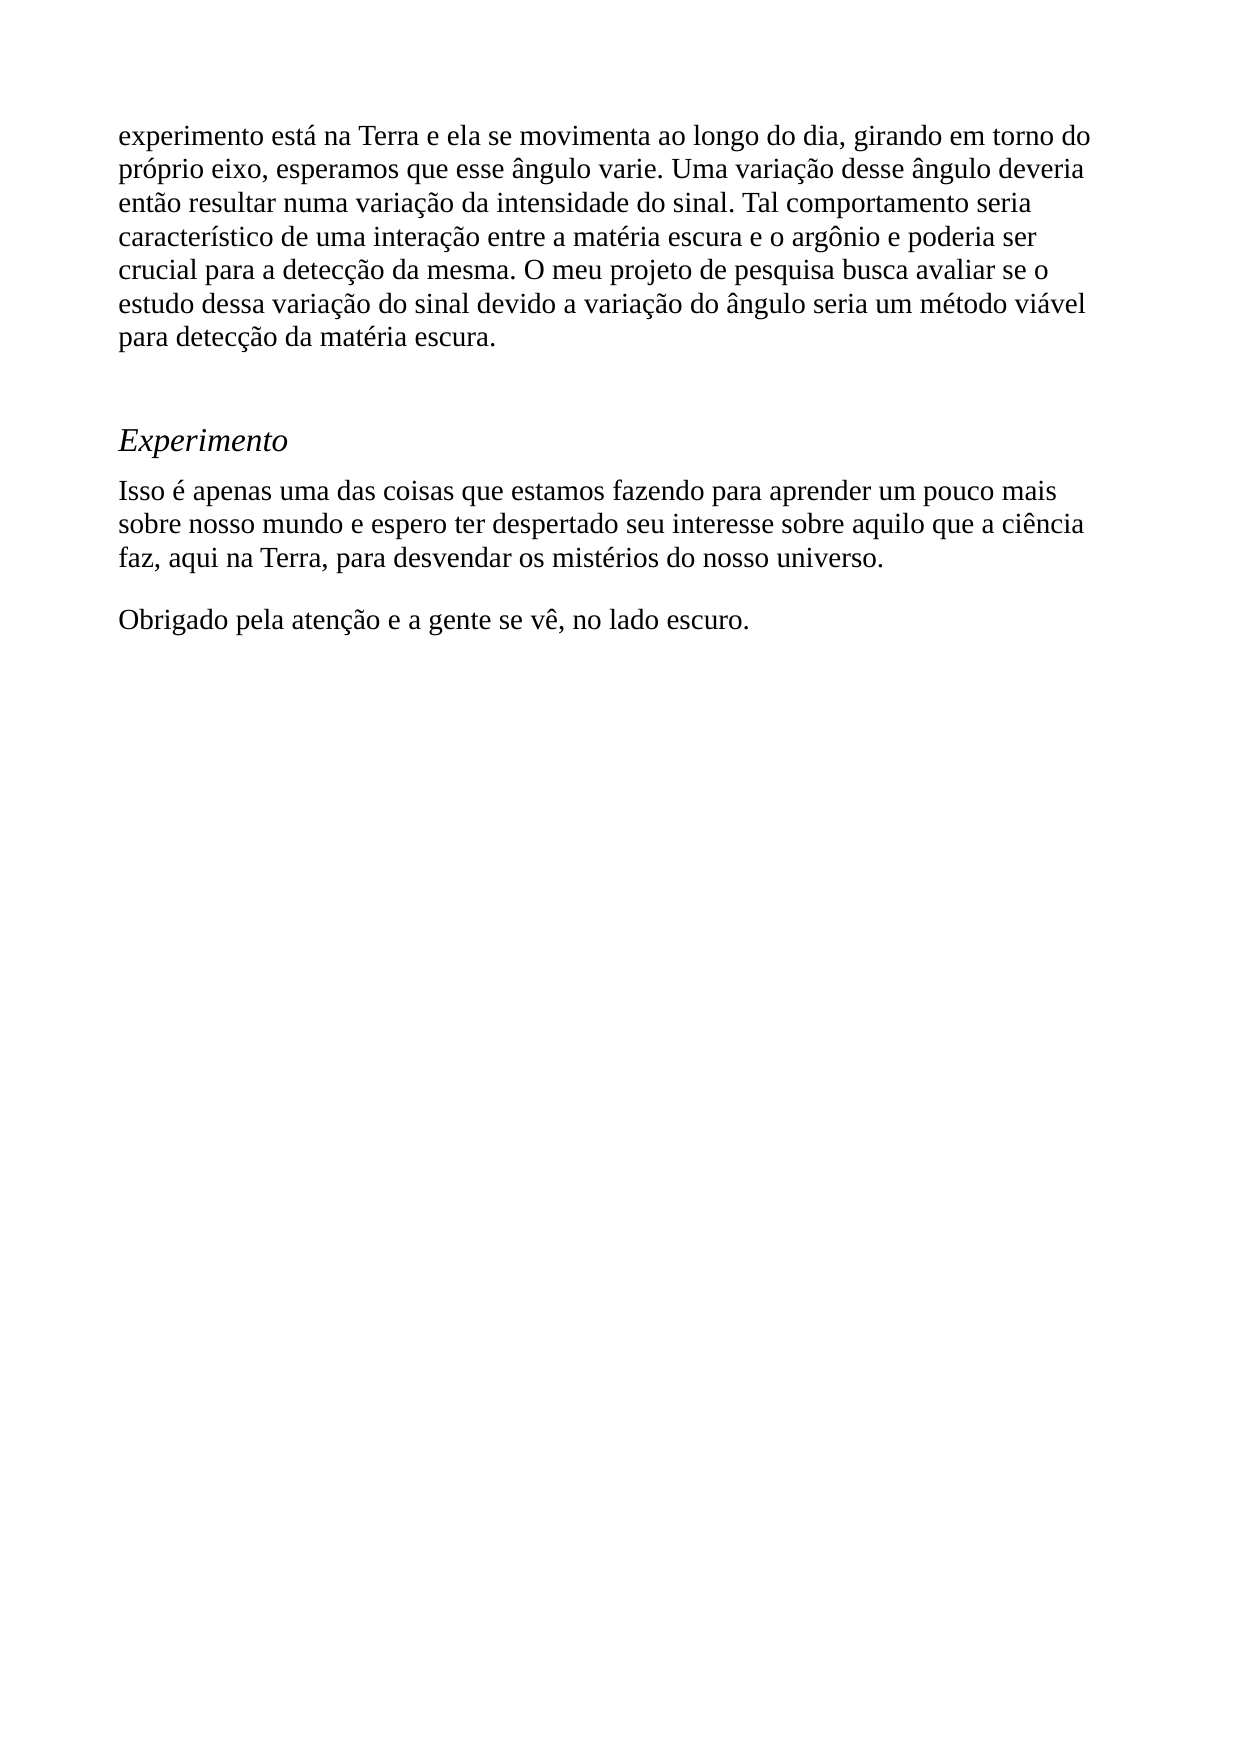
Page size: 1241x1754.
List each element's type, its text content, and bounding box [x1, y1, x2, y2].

text experimento está na Terra e ela se movimenta ao longo do dia, girando em torno do próprio eixo, esperamos que esse ângulo varie. Uma variação desse ângulo deveria então resultar numa variação da intensidade do sinal. Tal comportamento seria característico de uma interação entre a matéria escura e o argônio e poderia ser crucial para a detecção da mesma. O meu projeto de pesquisa busca avaliar se o estudo dessa variação do sinal devido a variação do ângulo seria um método viável para detecção da matéria escura. [118, 118, 1122, 353]
text Experimento [118, 420, 1122, 458]
text Obrigado pela atenção e a gente se vê, no lado escuro. [118, 602, 1122, 636]
text Isso é apenas uma das coisas que estamos fazendo para aprender um pouco mais sobre nosso mundo e espero ter despertado seu interesse sobre aquilo que a ciência faz, aqui na Terra, para desvendar os mistérios do nosso universo. [118, 473, 1122, 573]
